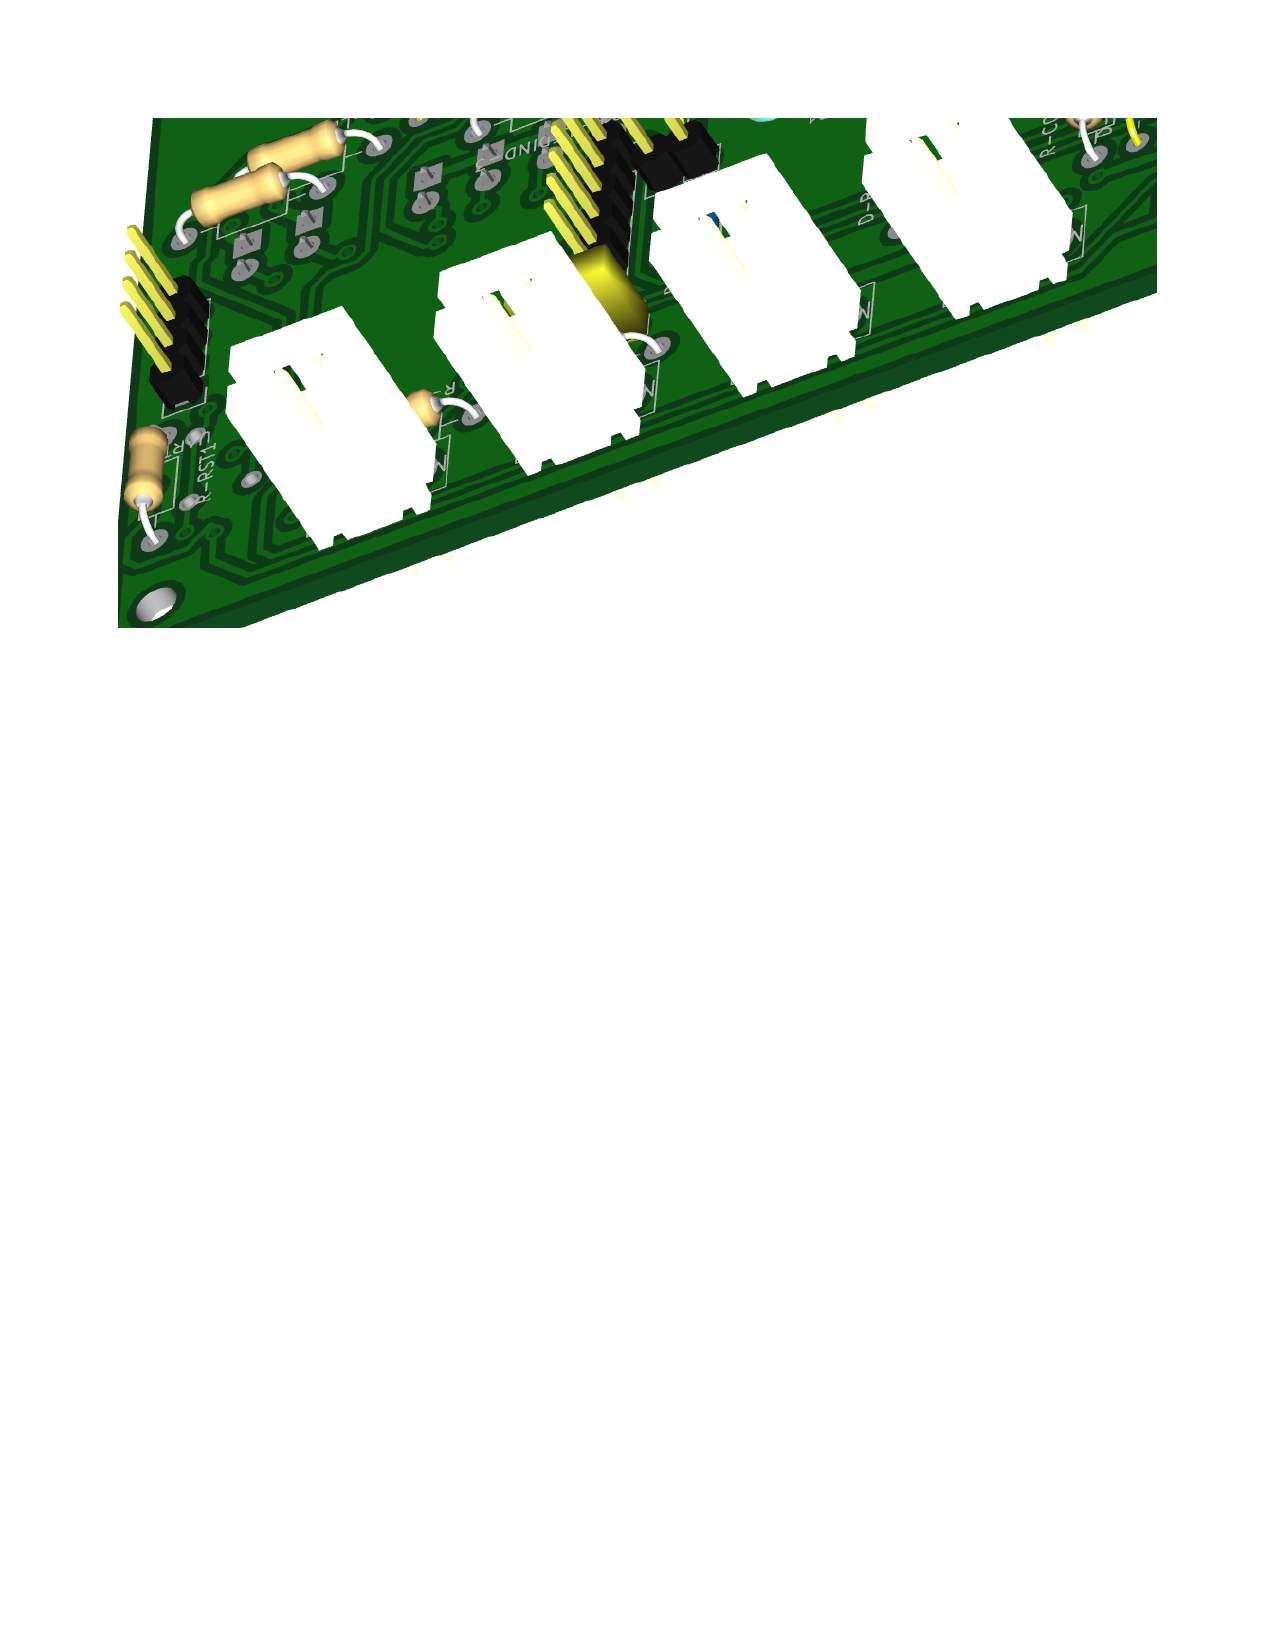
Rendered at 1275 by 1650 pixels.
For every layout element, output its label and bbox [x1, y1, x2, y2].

picture [118, 118, 1157, 628]
